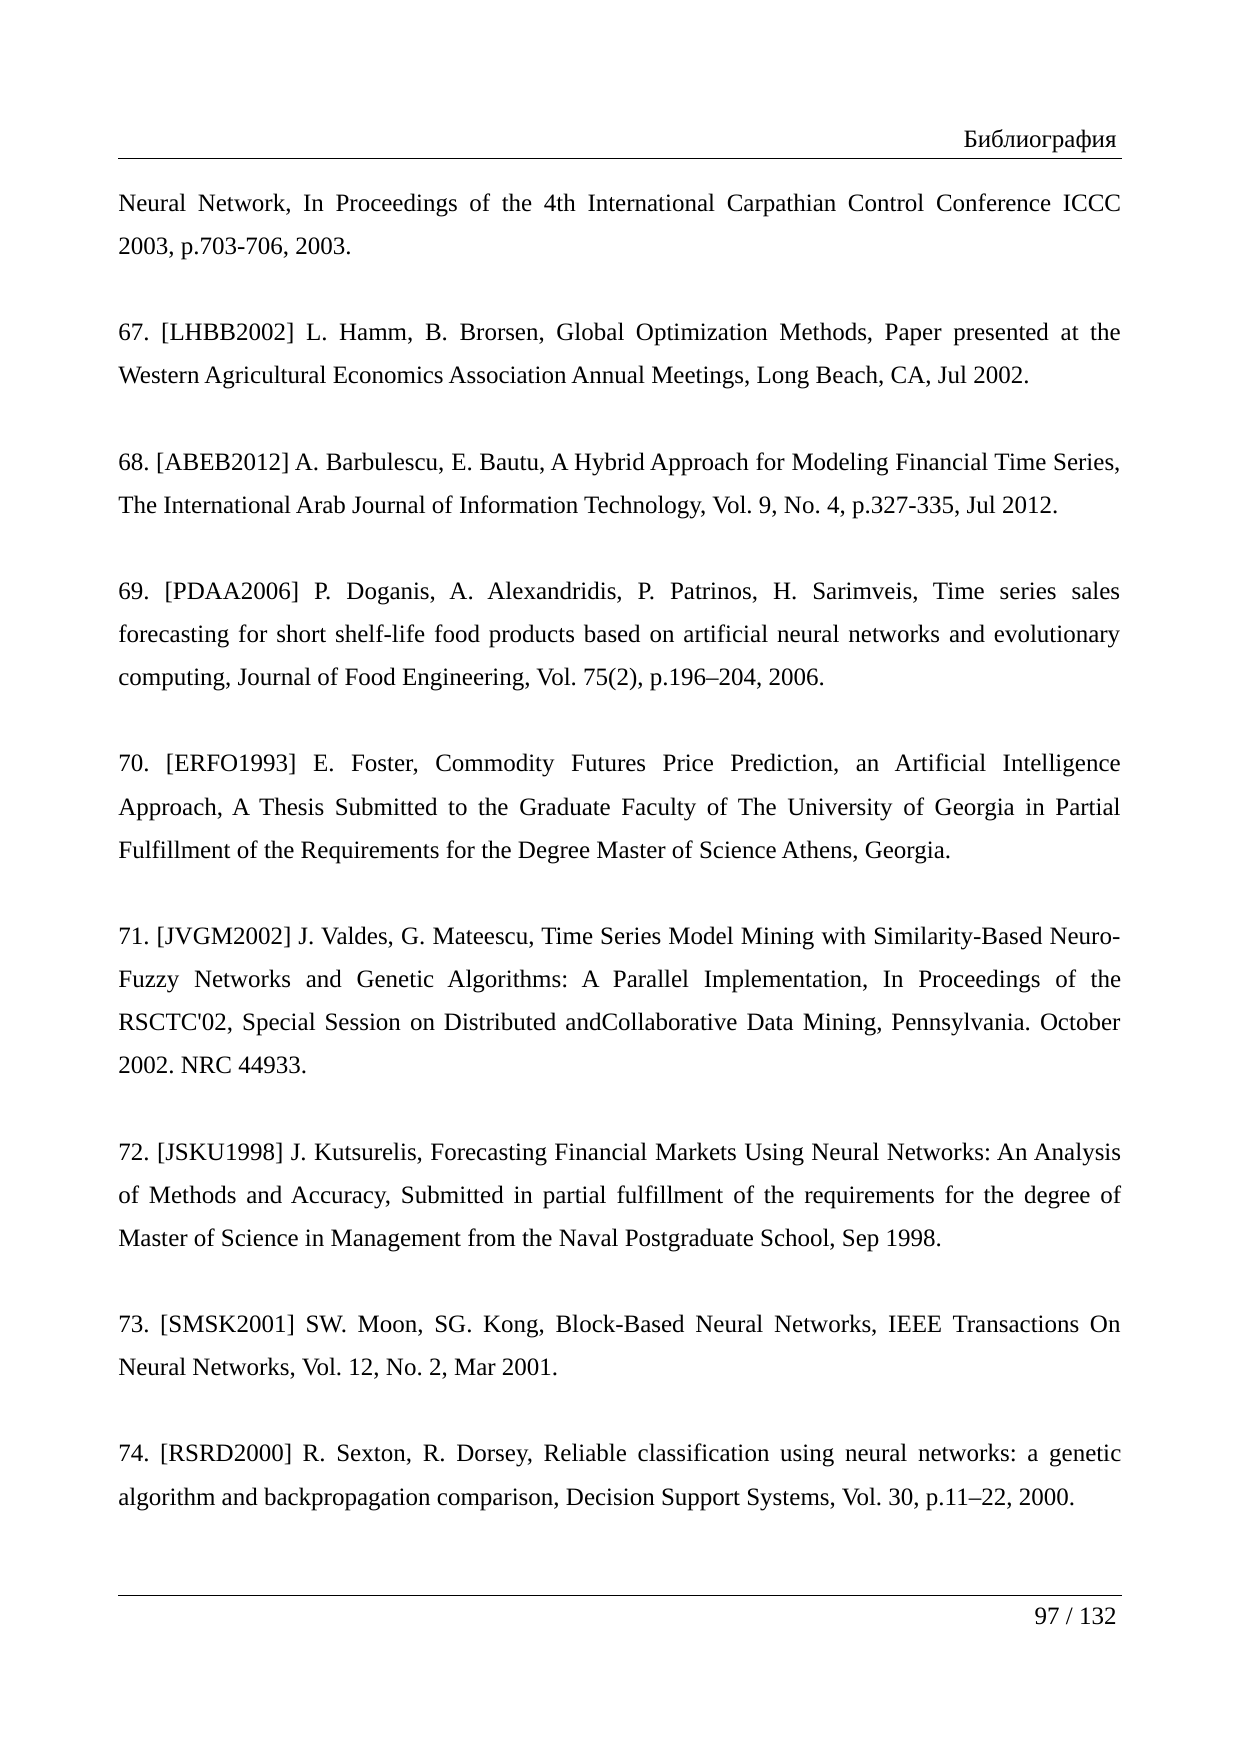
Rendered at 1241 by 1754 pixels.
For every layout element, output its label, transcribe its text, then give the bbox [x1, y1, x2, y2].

text 70. [ERFO1993] E. Foster, Commodity Futures Price Prediction, an Artificial Intelligence Approach, A Thesis Submitted to the Graduate Faculty of The University of Georgia in Partial Fulfillment of the Requirements for the Degree Master of Science Athens, Georgia. [118, 748, 1122, 863]
text 74. [RSRD2000] R. Sexton, R. Dorsey, Reliable classification using neural networks: a genetic algorithm and backpropagation comparison, Decision Support Systems, Vol. 30, p.11–22, 2000. [118, 1438, 1122, 1510]
text 72. [JSKU1998] J. Kutsurelis, Forecasting Financial Markets Using Neural Networks: An Analysis of Methods and Accuracy, Submitted in partial fulfillment of the requirements for the degree of Master of Science in Management from the Naval Postgraduate School, Sep 1998. [118, 1137, 1122, 1252]
text 73. [SMSK2001] SW. Moon, SG. Kong, Block-Based Neural Networks, IEEE Transactions On Neural Networks, Vol. 12, No. 2, Mar 2001. [118, 1309, 1122, 1381]
text 69. [PDAA2006] P. Doganis, A. Alexandridis, P. Patrinos, H. Sarimveis, Time series sales forecasting for short shelf-life food products based on artificial neural networks and evolutionary computing, Journal of Food Engineering, Vol. 75(2), p.196–204, 2006. [118, 576, 1122, 691]
text 68. [ABEB2012] A. Barbulescu, E. Bautu, A Hybrid Approach for Modeling Financial Time Series, The International Arab Journal of Information Technology, Vol. 9, No. 4, p.327-335, Jul 2012. [118, 447, 1122, 518]
text 67. [LHBB2002] L. Hamm, B. Brorsen, Global Optimization Methods, Paper presented at the Western Agricultural Economics Association Annual Meetings, Long Beach, CA, Jul 2002. [118, 317, 1122, 389]
text 71. [JVGM2002] J. Valdes, G. Mateescu, Time Series Model Mining with Similarity-Based Neuro-Fuzzy Networks and Genetic Algorithms: A Parallel Implementation, In Proceedings of the RSCTC'02, Special Session on Distributed andCollaborative Data Mining, Pennsylvania. October 2002. NRC 44933. [118, 921, 1122, 1079]
text Neural Network, In Proceedings of the 4th International Carpathian Control Conference ICCC 2003, p.703-706, 2003. [118, 188, 1122, 260]
